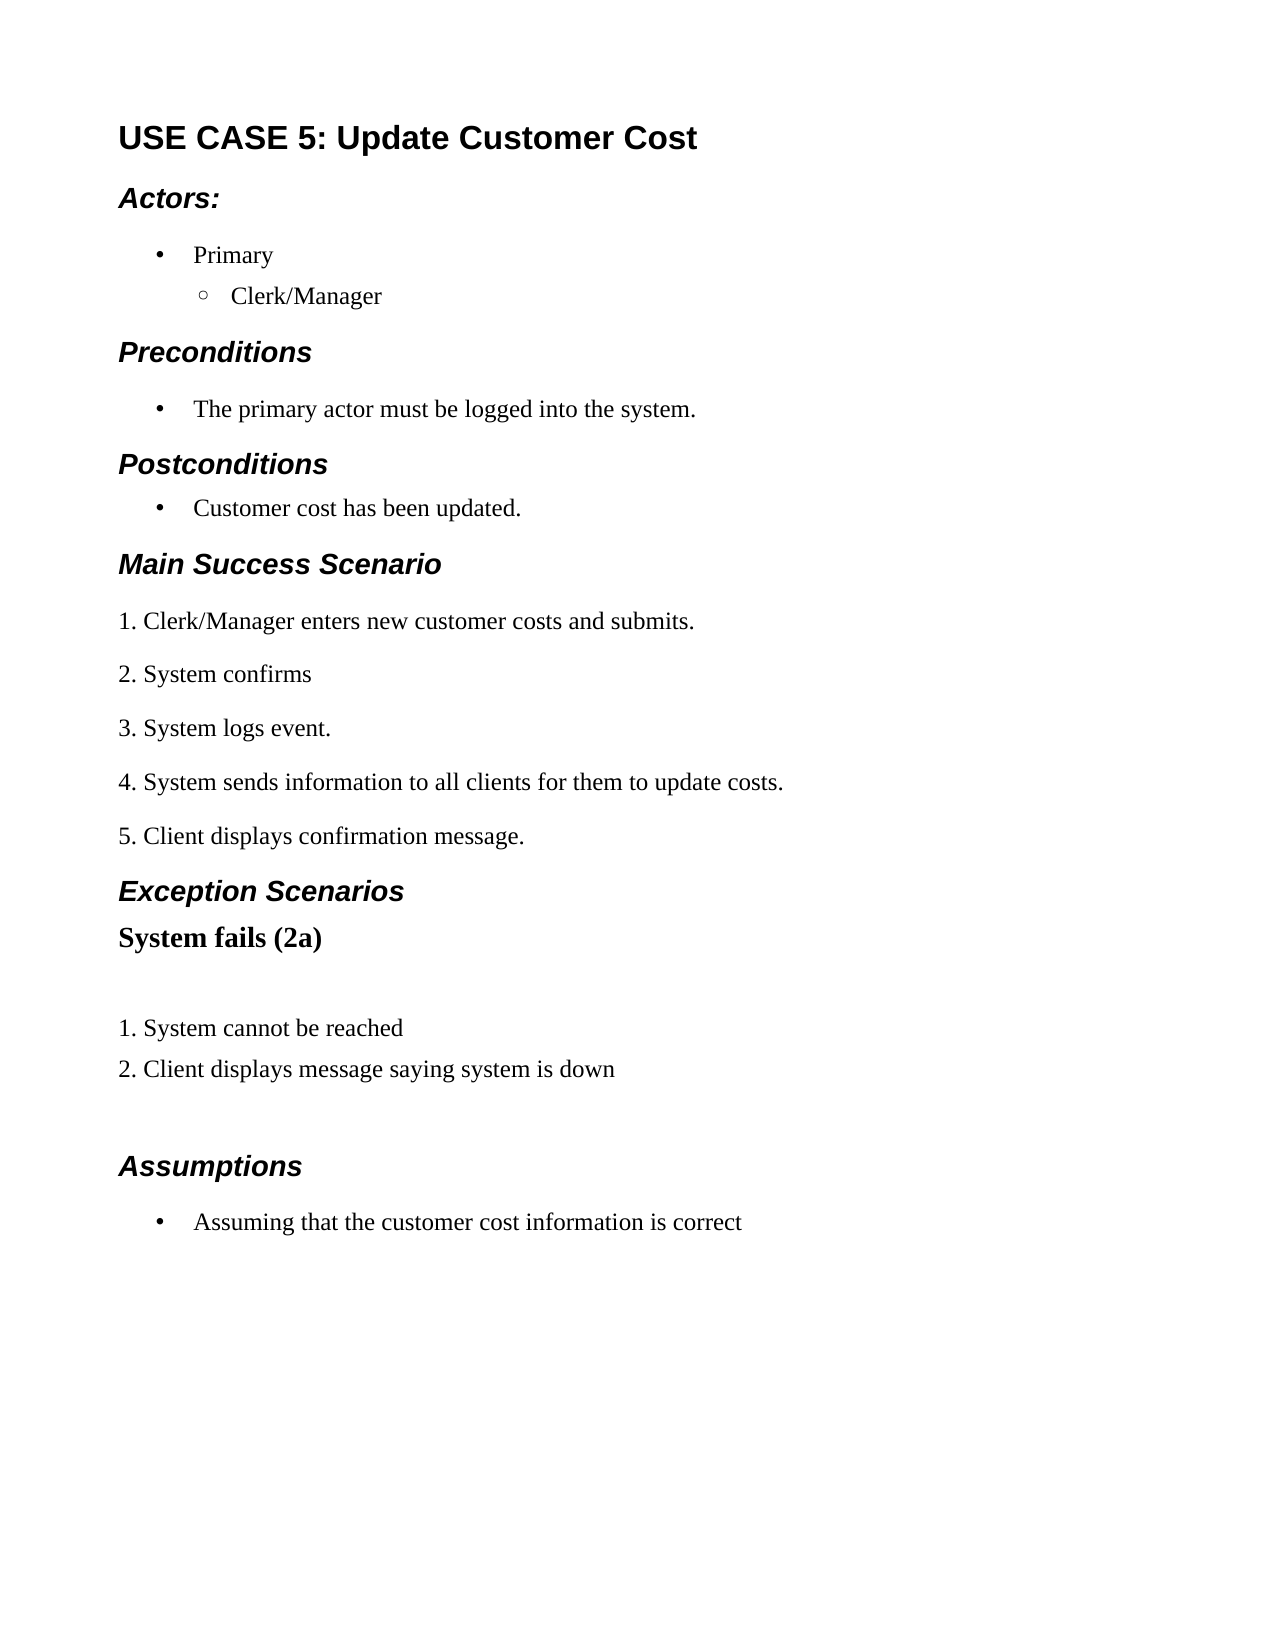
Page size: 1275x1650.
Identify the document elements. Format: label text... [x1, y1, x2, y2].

list Customer cost has been updated. [156, 493, 1157, 522]
subtitle Postconditions [118, 447, 1157, 481]
subtitle Preconditions [118, 335, 1157, 369]
subtitle The primary actor must be logged into the system. [156, 394, 1157, 422]
subtitle Main Success Scenario [118, 547, 1157, 581]
subtitle Assuming that the customer cost information is correct [156, 1207, 1157, 1236]
subtitle Exception Scenarios [118, 874, 1157, 908]
subtitle USE CASE 5: Update Customer Cost [118, 118, 1157, 157]
subtitle 2. System confirms [118, 659, 1157, 688]
text System fails (2a) [118, 921, 1157, 954]
subtitle Primary [156, 240, 1157, 269]
subtitle 3. System logs event. [118, 713, 1157, 742]
subtitle 1. Clerk/Manager enters new customer costs and submits. [118, 606, 1157, 634]
list Clerk/Manager [193, 281, 1157, 310]
subtitle 5. Client displays confirmation message. [118, 821, 1157, 849]
text 1. System cannot be reached [118, 1013, 1157, 1041]
subtitle 4. System sends information to all clients for them to update costs. [118, 767, 1157, 796]
text 2. Client displays message saying system is down [118, 1054, 1157, 1083]
subtitle Assumptions [118, 1149, 1157, 1182]
subtitle Actors: [118, 182, 1157, 215]
